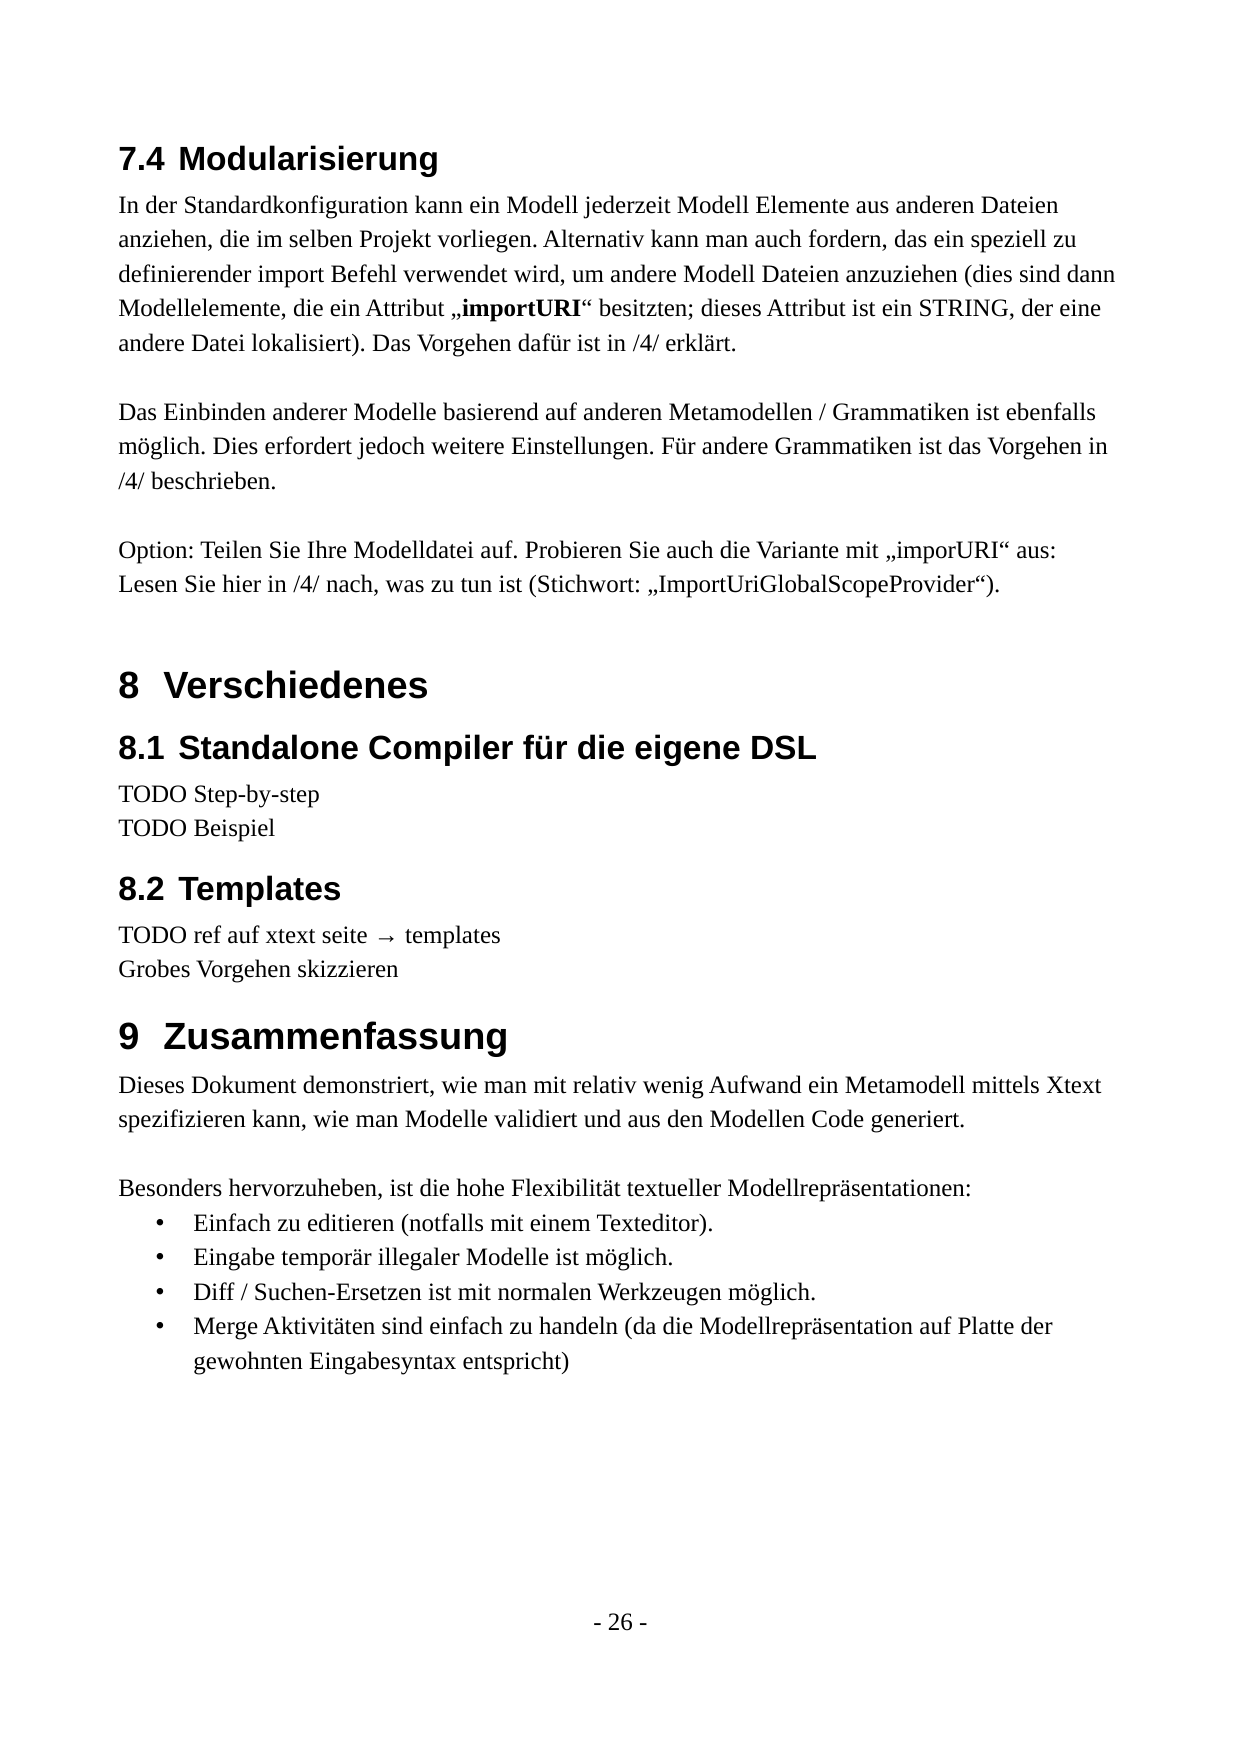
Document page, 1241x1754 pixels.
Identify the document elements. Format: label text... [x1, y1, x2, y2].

subtitle Zusammenfassung [118, 1014, 1122, 1057]
text Option: Teilen Sie Ihre Modelldatei auf. Probieren Sie auch die Variante mit „imporURI“ aus: Lesen Sie hier in /4/ nach, was zu tun ist (Stichwort: „ImportUriGlobalScopeProvider“). [118, 535, 1122, 598]
text Besonders hervorzuheben, ist die hohe Flexibilität textueller Modellrepräsentationen: [118, 1173, 1122, 1202]
list Einfach zu editieren (notfalls mit einem Texteditor). [156, 1208, 1122, 1237]
subtitle Verschiedenes [118, 663, 1122, 707]
subtitle Modularisierung [118, 139, 1122, 178]
text TODO ref auf xtext seite → templates [118, 920, 1122, 949]
subtitle Templates [118, 869, 1122, 907]
text In der Standardkonfiguration kann ein Modell jederzeit Modell Elemente aus anderen Dateien anziehen, die im selben Projekt vorliegen. Alternativ kann man auch fordern, das ein speziell zu definierender import Befehl verwendet wird, um andere Modell Dateien anzuziehen (dies sind dann Modellelemente, die ein Attribut „importURI“ besitzten; dieses Attribut ist ein STRING, der eine andere Datei lokalisiert). Das Vorgehen dafür ist in /4/ erklärt. [118, 190, 1122, 357]
text Das Einbinden anderer Modelle basierend auf anderen Metamodellen / Grammatiken ist ebenfalls möglich. Dies erfordert jedoch weitere Einstellungen. Für andere Grammatiken ist das Vorgehen in /4/ beschrieben. [118, 397, 1122, 495]
list Diff / Suchen-Ersetzen ist mit normalen Werkzeugen möglich. [156, 1277, 1122, 1306]
text TODO Beispiel [118, 813, 1122, 842]
list Eingabe temporär illegaler Modelle ist möglich. [156, 1242, 1122, 1271]
list Merge Aktivitäten sind einfach zu handeln (da die Modellrepräsentation auf Platte der gewohnten Eingabesyntax entspricht) [156, 1311, 1122, 1374]
subtitle Standalone Compiler für die eigene DSL [118, 728, 1122, 766]
text Grobes Vorgehen skizzieren [118, 954, 1122, 983]
text Dieses Dokument demonstriert, wie man mit relativ wenig Aufwand ein Metamodell mittels Xtext spezifizieren kann, wie man Modelle validiert und aus den Modellen Code generiert. [118, 1070, 1122, 1133]
text TODO Step-by-step [118, 779, 1122, 808]
